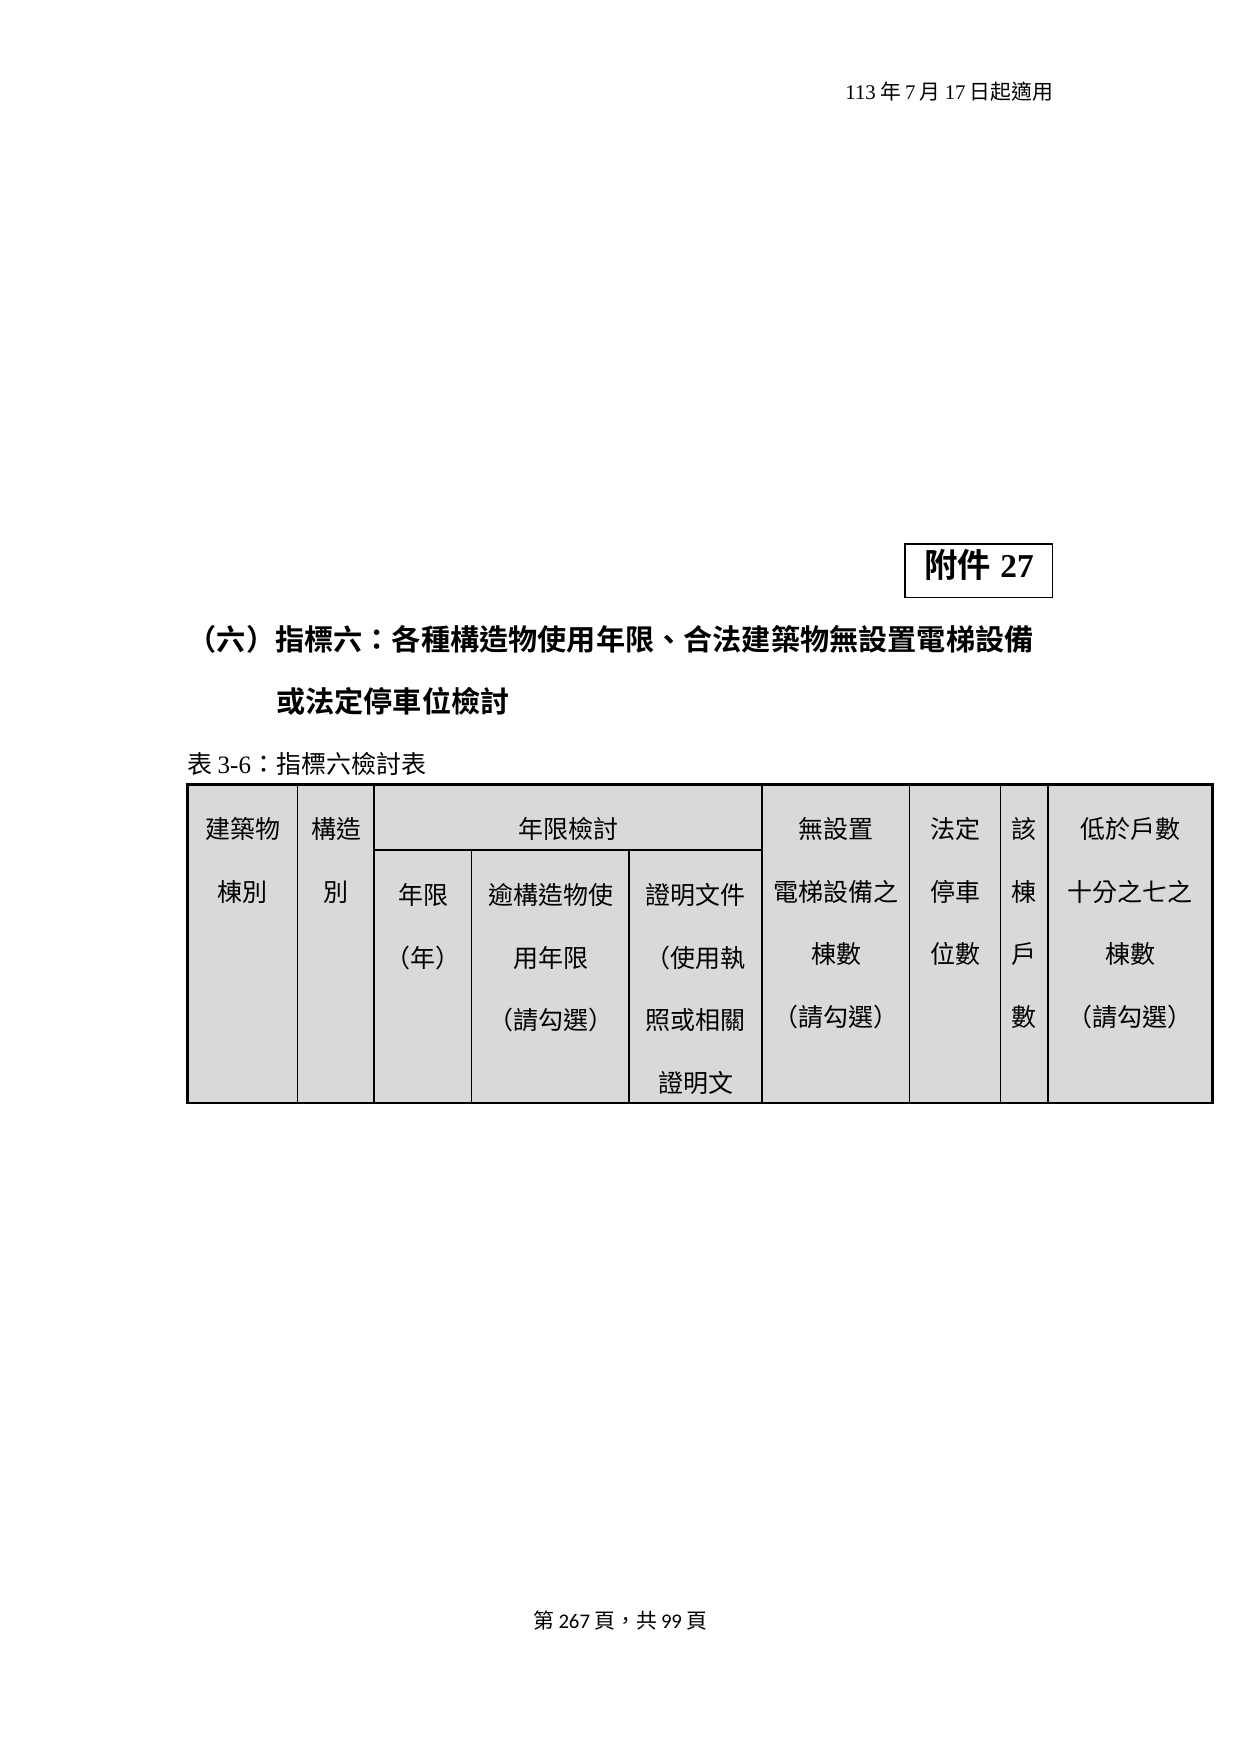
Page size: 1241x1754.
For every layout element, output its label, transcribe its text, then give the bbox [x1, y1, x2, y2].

table_header 建築物 棟別 [189, 786, 297, 1102]
text 表3-6：指標六檢討表 [187, 721, 1053, 783]
table_header 法定 停車 位數 [910, 786, 1000, 1102]
table_header 低於戶數 十分之七之棟數 （請勾選） [1049, 786, 1211, 1102]
table_header 構造別 [298, 786, 373, 1102]
table_cell 年限 （年） [375, 851, 471, 1102]
table_cell 逾構造物使用年限 （請勾選） [472, 851, 628, 1102]
table_header 該棟戶數 [1001, 786, 1047, 1102]
text （六）指標六：各種構造物使用年限、合法建築物無設置電梯設備或法定停車位檢討 [187, 596, 1053, 721]
table_header 無設置 電梯設備之棟數 （請勾選） [763, 786, 909, 1102]
table_cell 證明文件 （使用執照或相關證明文 [630, 851, 761, 1102]
table_header 年限檢討 [375, 786, 761, 849]
